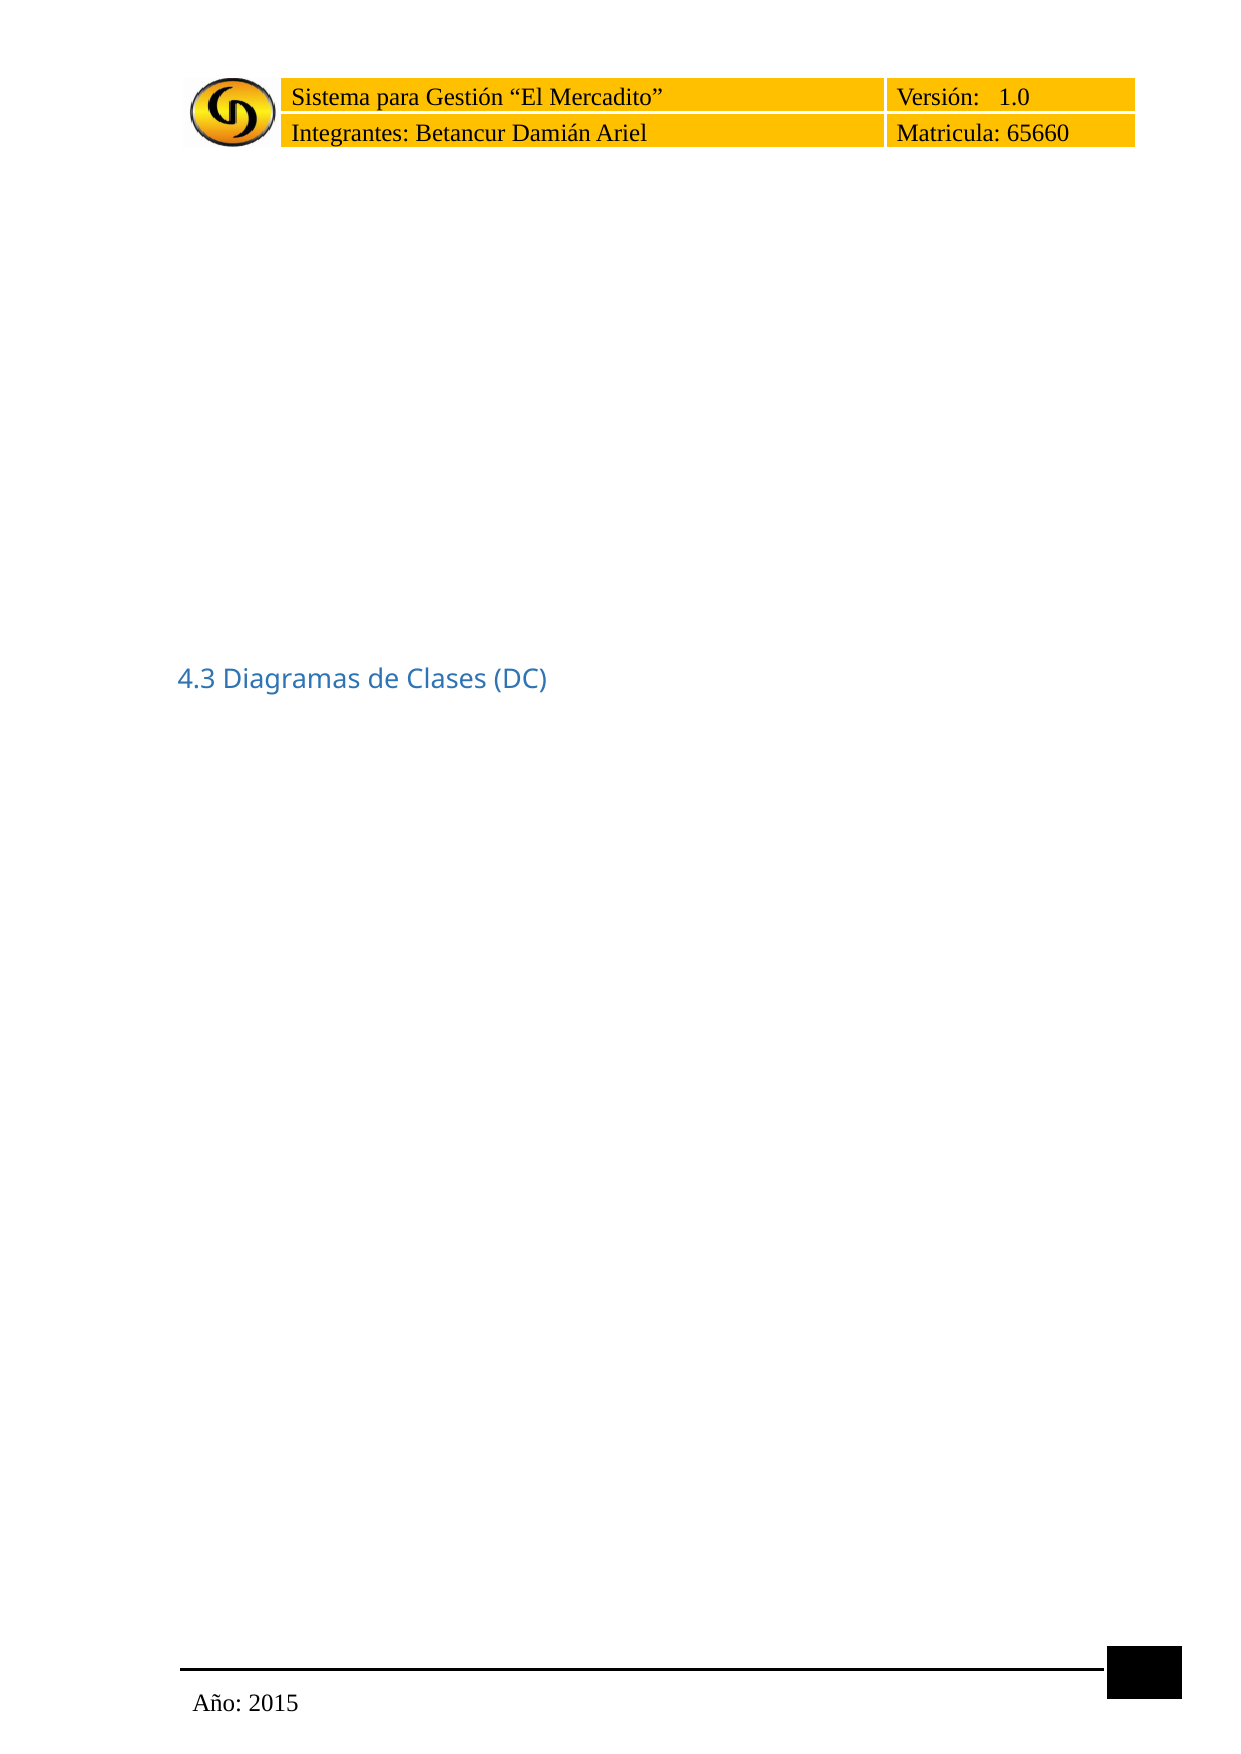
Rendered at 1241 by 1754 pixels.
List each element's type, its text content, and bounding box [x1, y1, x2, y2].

subtitle 4.3 Diagramas de Clases (DC) [177, 660, 1152, 697]
